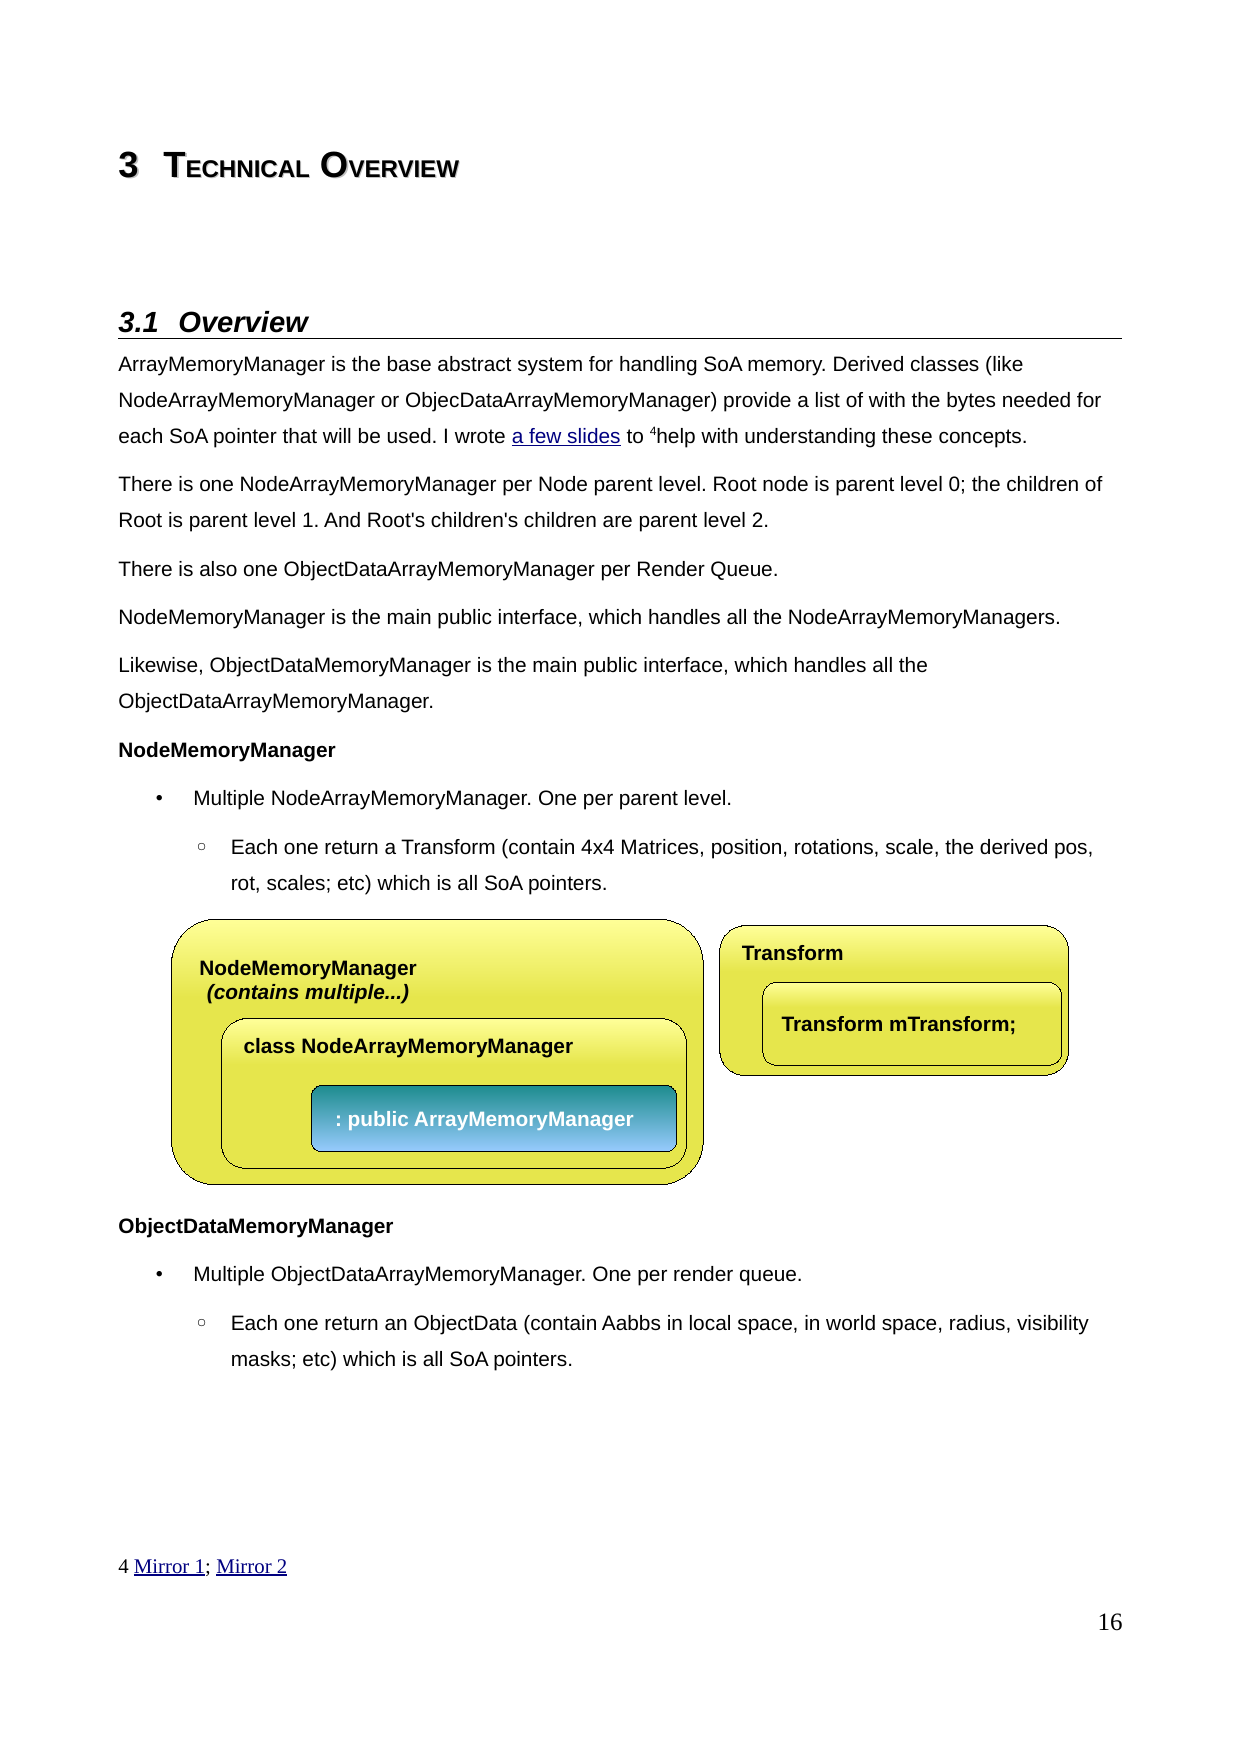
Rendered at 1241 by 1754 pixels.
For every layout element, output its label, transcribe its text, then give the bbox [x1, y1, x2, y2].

text Mirror 1; Mirror 2 [118, 1553, 1122, 1578]
text ObjectDataMemoryManager [118, 1214, 1122, 1238]
list Multiple NodeArrayMemoryManager. One per parent level. [156, 786, 1122, 810]
subtitle Overview [118, 305, 1122, 338]
text ArrayMemoryManager is the base abstract system for handling SoA memory. Derived classes (like NodeArrayMemoryManager or ObjecDataArrayMemoryManager) provide a list of with the bytes needed for each SoA pointer that will be used. I wrote a few slides to help with understanding these concepts. [118, 352, 1122, 448]
list Each one return an ObjectData (contain Aabbs in local space, in world space, radius, visibility masks; etc) which is all SoA pointers. [193, 1311, 1122, 1371]
text NodeMemoryManager [118, 738, 1122, 762]
list Multiple ObjectDataArrayMemoryManager. One per render queue. [156, 1262, 1122, 1286]
subtitle Technical Overview [118, 143, 1122, 185]
text NodeMemoryManager is the main public interface, which handles all the NodeArrayMemoryManagers. [118, 605, 1122, 629]
text There is one NodeArrayMemoryManager per Node parent level. Root node is parent level 0; the children of Root is parent level 1. And Root's children's children are parent level 2. [118, 472, 1122, 532]
text There is also one ObjectDataArrayMemoryManager per Render Queue. [118, 556, 1122, 580]
list Each one return a Transform (contain 4x4 Matrices, position, rotations, scale, the derived pos, rot, scales; etc) which is all SoA pointers. [193, 835, 1122, 895]
text Likewise, ObjectDataMemoryManager is the main public interface, which handles all the ObjectDataArrayMemoryManager. [118, 653, 1122, 713]
